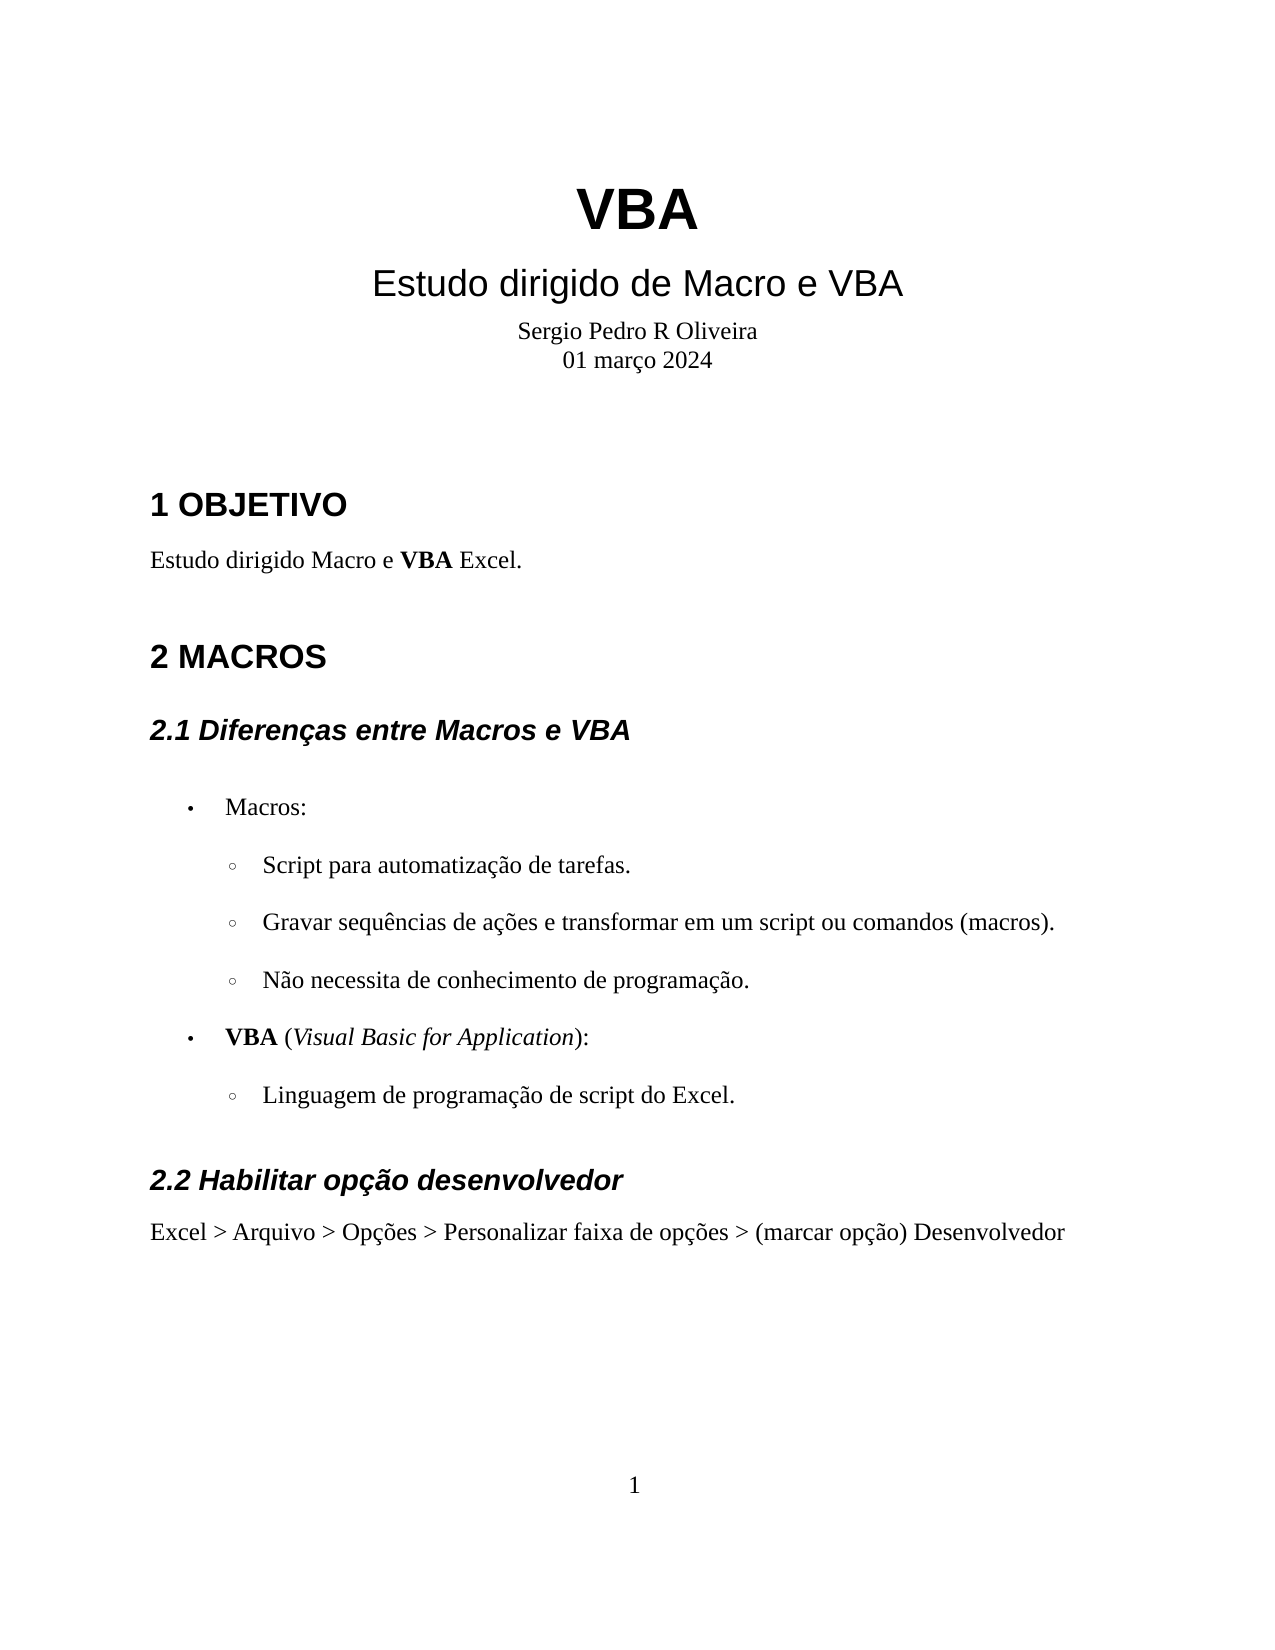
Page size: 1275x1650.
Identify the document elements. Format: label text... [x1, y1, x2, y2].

subtitle 1 OBJETIVO [150, 485, 1125, 524]
subtitle 2.1 Diferenças entre Macros e VBA [150, 713, 1125, 780]
list Gravar sequências de ações e transformar em um script ou comandos (macros). [225, 907, 1125, 965]
list Macros: [187, 792, 1125, 850]
subtitle 2.2 Habilitar opção desenvolvedor [150, 1162, 1125, 1196]
text Excel > Arquivo > Opções > Personalizar faixa de opções > (marcar opção) Desenvolvedor [150, 1217, 1125, 1275]
list Linguagem de programação de script do Excel. [225, 1080, 1125, 1137]
list Não necessita de conhecimento de programação. [225, 965, 1125, 1022]
text 01 março 2024 [150, 345, 1125, 374]
title VBA [150, 175, 1125, 242]
list Script para automatização de tarefas. [225, 850, 1125, 907]
text Sergio Pedro R Oliveira [150, 316, 1125, 345]
text Estudo dirigido Macro e VBA Excel. [150, 545, 1125, 603]
subtitle Estudo dirigido de Macro e VBA [150, 261, 1125, 304]
list VBA (Visual Basic for Application): [187, 1022, 1125, 1080]
subtitle 2 MACROS [150, 637, 1125, 675]
